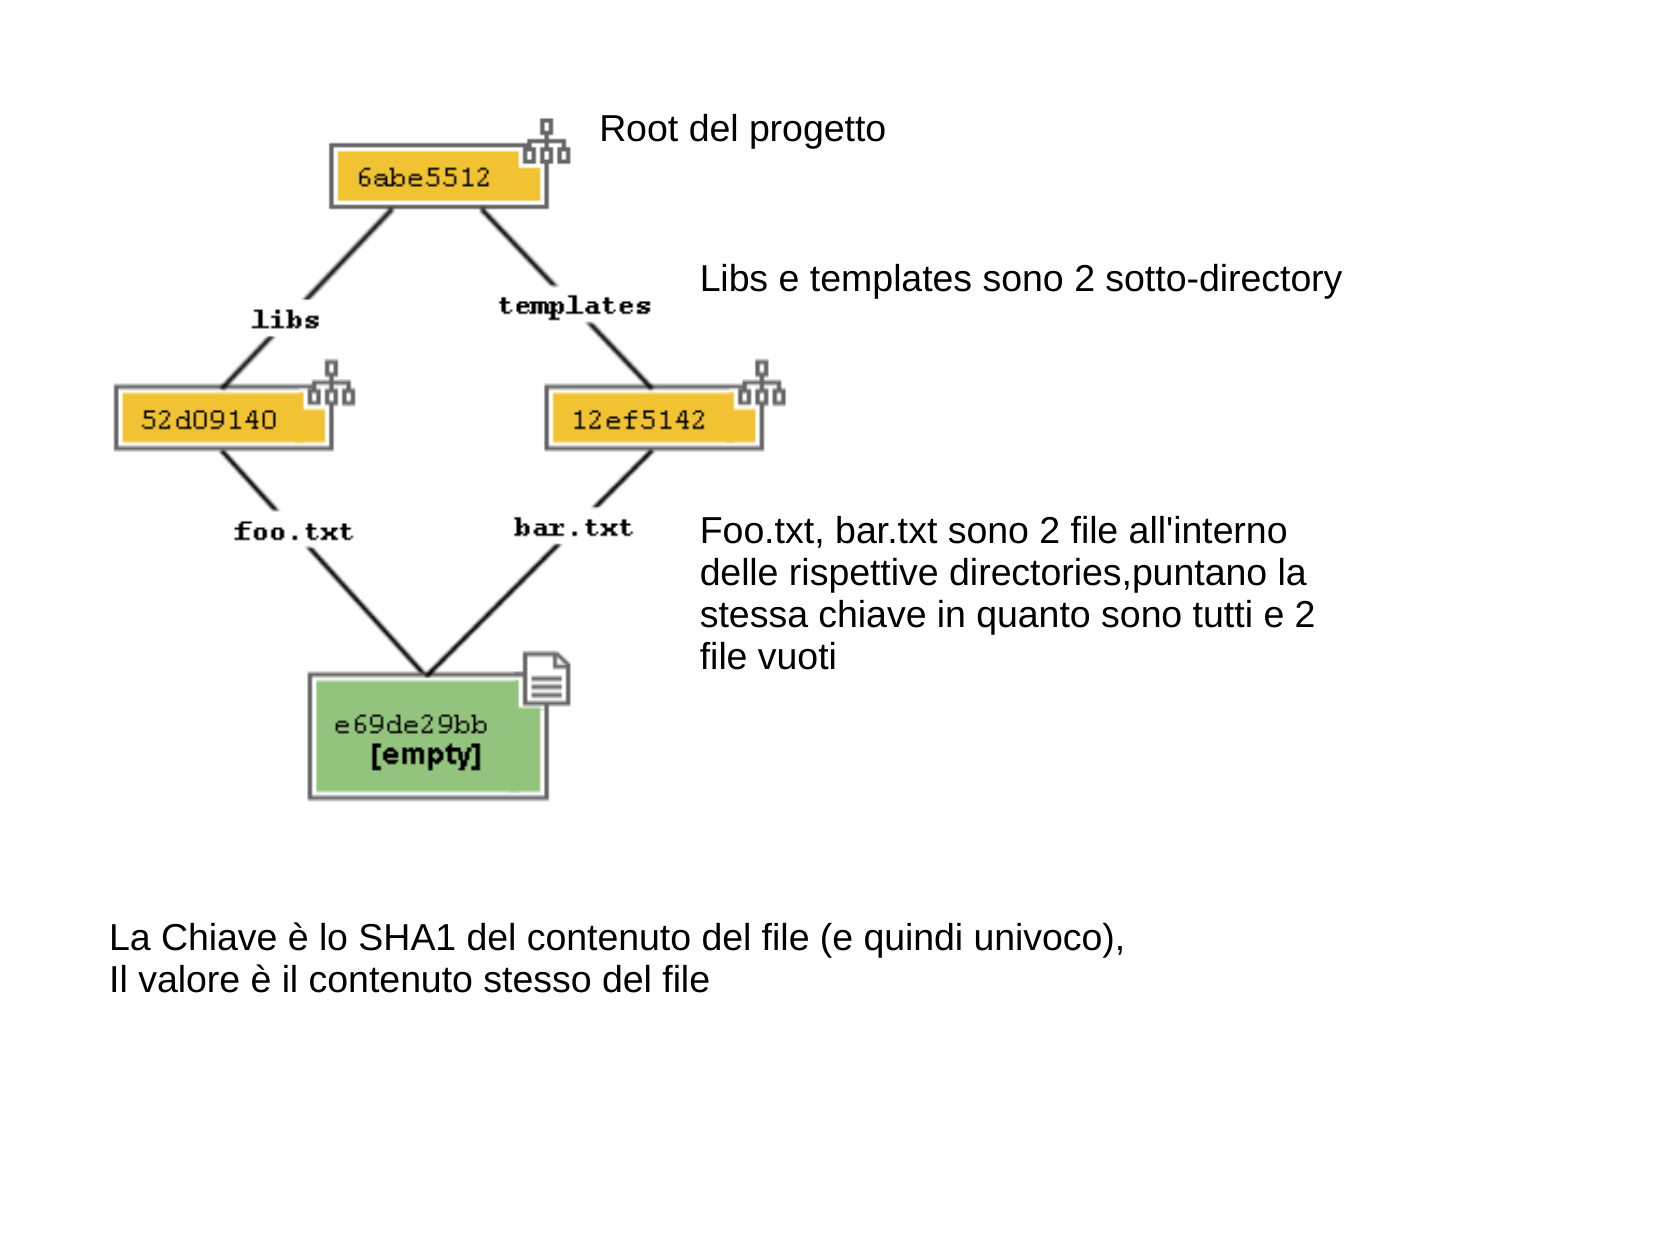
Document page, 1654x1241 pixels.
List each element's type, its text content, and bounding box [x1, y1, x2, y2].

text_box Root del progetto [584, 100, 1140, 158]
text_box Foo.txt, bar.txt sono 2 file all'interno delle rispettive directories,puntano la stessa chiave in quanto sono tutti e 2 file vuoti [685, 502, 1347, 686]
picture [63, 82, 827, 818]
text_box La Chiave è lo SHA1 del contenuto del file (e quindi univoco), Il valore è il contenuto stesso del file [94, 909, 1512, 1009]
text_box Libs e templates sono 2 sotto-directory [685, 250, 1430, 308]
